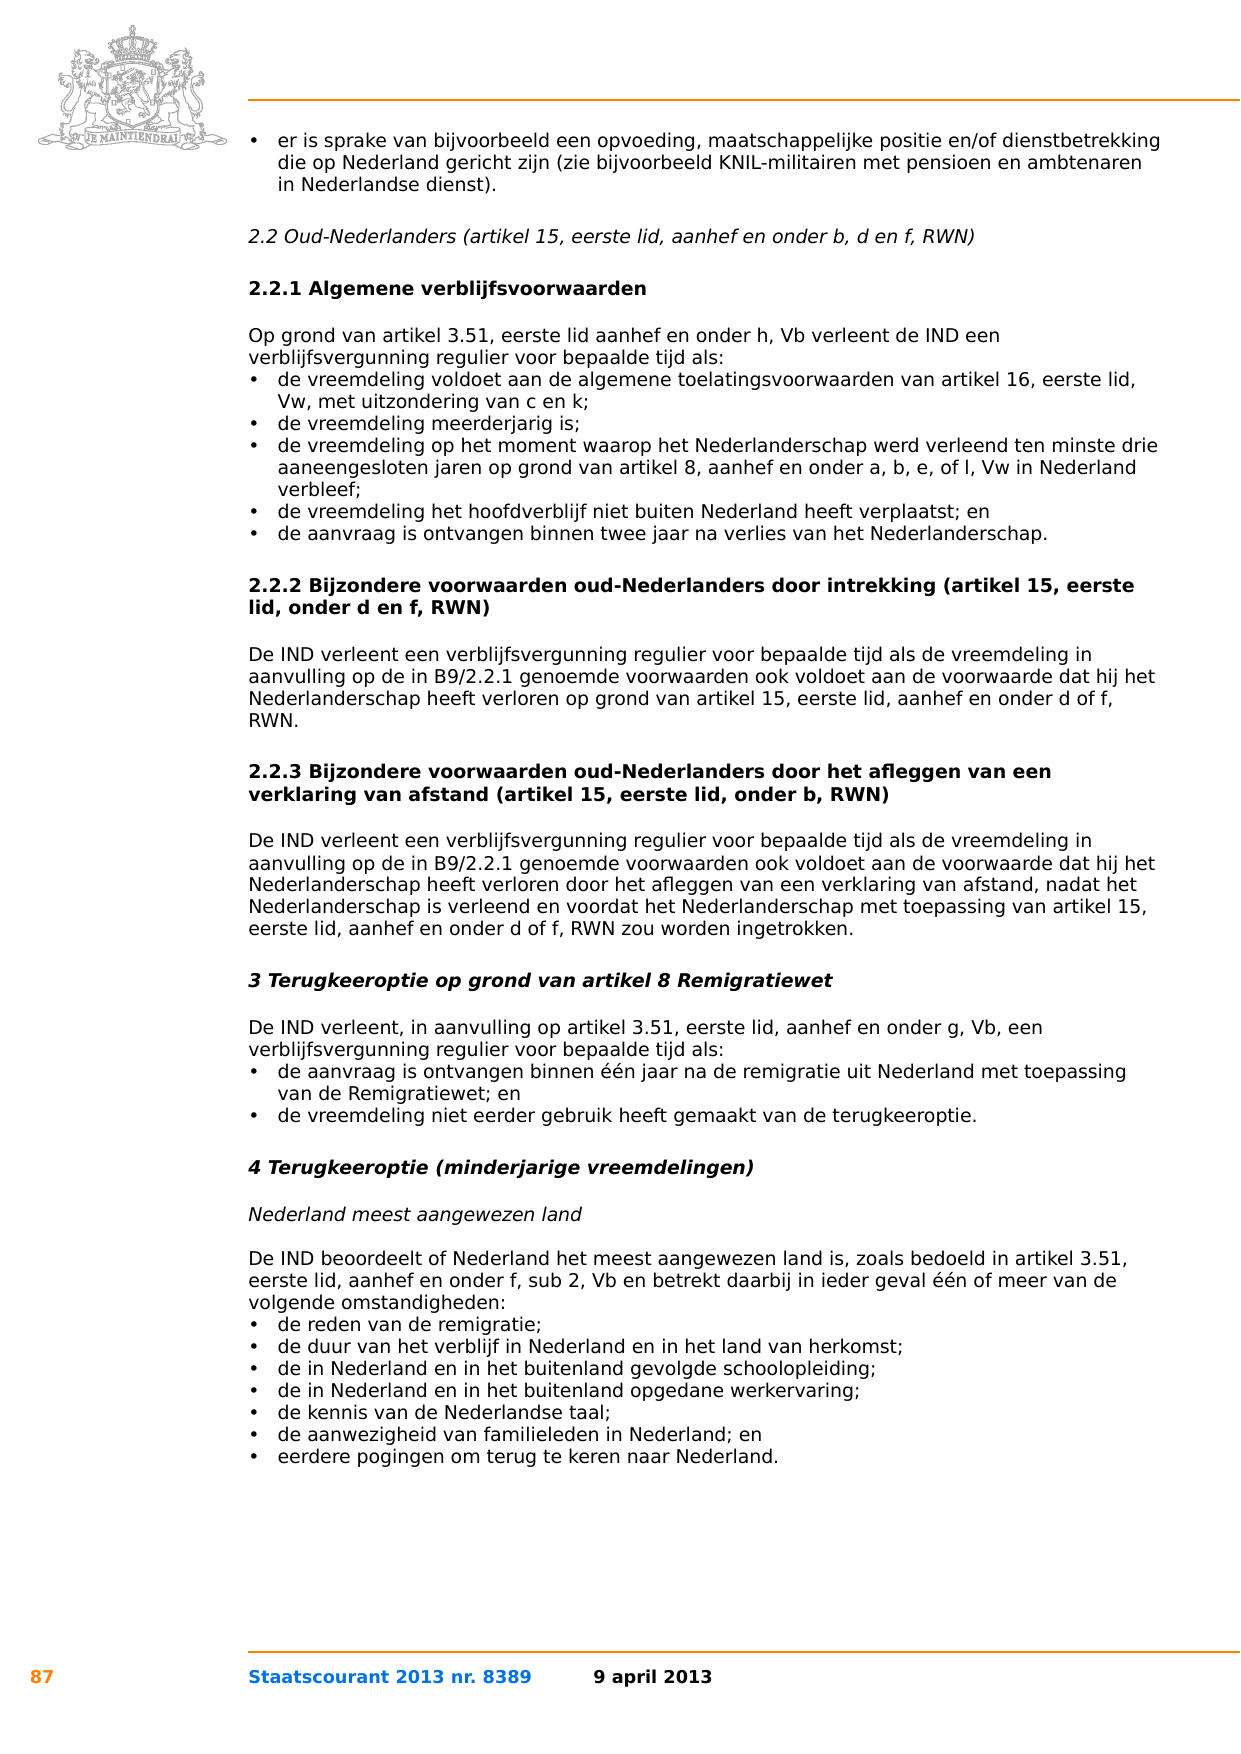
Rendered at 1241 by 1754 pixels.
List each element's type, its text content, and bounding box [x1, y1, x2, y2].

text De IND verleent, in aanvulling op artikel 3.51, eerste lid, aanhef en onder g, Vb, een verblijfsvergunning regulier voor bepaalde tijd als: [248, 1017, 1163, 1061]
subtitle 2.2.2 Bijzondere voorwaarden oud-Nederlanders door intrekking (artikel 15, eerste lid, onder d en f, RWN) [248, 574, 1163, 618]
text De IND beoordeelt of Nederland het meest aangewezen land is, zoals bedoeld in artikel 3.51, eerste lid, aanhef en onder f, sub 2, Vb en betrekt daarbij in ieder geval één of meer van de volgende omstandigheden: [248, 1248, 1163, 1314]
text De IND verleent een verblijfsvergunning regulier voor bepaalde tijd als de vreemdeling in aanvulling op de in B9/2.2.1 genoemde voorwaarden ook voldoet aan de voorwaarde dat hij het Nederlanderschap heeft verloren door het afleggen van een verklaring van afstand, nadat het Nederlanderschap is verleend en voordat het Nederlanderschap met toepassing van artikel 15, eerste lid, aanhef en onder d of f, RWN zou worden ingetrokken. [248, 830, 1163, 940]
text • de reden van de remigratie; [248, 1314, 1163, 1336]
text • de duur van het verblijf in Nederland en in het land van herkomst; [248, 1336, 1163, 1358]
subtitle Nederland meest aangewezen land [248, 1204, 1163, 1226]
text De IND verleent een verblijfsvergunning regulier voor bepaalde tijd als de vreemdeling in aanvulling op de in B9/2.2.1 genoemde voorwaarden ook voldoet aan de voorwaarde dat hij het Nederlanderschap heeft verloren op grond van artikel 15, eerste lid, aanhef en onder d of f, RWN. [248, 643, 1163, 731]
subtitle 4 Terugkeeroptie (minderjarige vreemdelingen) [248, 1157, 1163, 1179]
text • de aanwezigheid van familieleden in Nederland; en [248, 1424, 1163, 1446]
text • de aanvraag is ontvangen binnen één jaar na de remigratie uit Nederland met toepassing van de Remigratiewet; en [248, 1061, 1163, 1105]
text • de vreemdeling voldoet aan de algemene toelatingsvoorwaarden van artikel 16, eerste lid, Vw, met uitzondering van c en k; [248, 369, 1163, 413]
text • de in Nederland en in het buitenland opgedane werkervaring; [248, 1380, 1163, 1402]
text • de in Nederland en in het buitenland gevolgde schoolopleiding; [248, 1358, 1163, 1380]
text • de aanvraag is ontvangen binnen twee jaar na verlies van het Nederlanderschap. [248, 523, 1163, 544]
picture [38, 25, 227, 150]
text • de vreemdeling meerderjarig is; [248, 413, 1163, 435]
text • de vreemdeling het hoofdverblijf niet buiten Nederland heeft verplaatst; en [248, 501, 1163, 523]
text • de vreemdeling op het moment waarop het Nederlanderschap werd verleend ten minste drie aaneengesloten jaren op grond van artikel 8, aanhef en onder a, b, e, of l, Vw in Nederland verbleef; [248, 435, 1163, 501]
text Op grond van artikel 3.51, eerste lid aanhef en onder h, Vb verleent de IND een verblijfsvergunning regulier voor bepaalde tijd als: [248, 325, 1163, 369]
text • de kennis van de Nederlandse taal; [248, 1402, 1163, 1424]
subtitle 3 Terugkeeroptie op grond van artikel 8 Remigratiewet [248, 970, 1163, 992]
subtitle 2.2.3 Bijzondere voorwaarden oud-Nederlanders door het afleggen van een verklaring van afstand (artikel 15, eerste lid, onder b, RWN) [248, 761, 1163, 805]
text • eerdere pogingen om terug te keren naar Nederland. [248, 1446, 1163, 1468]
subtitle 2.2.1 Algemene verblijfsvoorwaarden [248, 278, 1163, 300]
text • er is sprake van bijvoorbeeld een opvoeding, maatschappelijke positie en/of dienstbetrekking die op Nederland gericht zijn (zie bijvoorbeeld KNIL-militairen met pensioen en ambtenaren in Nederlandse dienst). [248, 130, 1163, 196]
text • de vreemdeling niet eerder gebruik heeft gemaakt van de terugkeeroptie. [248, 1105, 1163, 1127]
subtitle 2.2 Oud-Nederlanders (artikel 15, eerste lid, aanhef en onder b, d en f, RWN) [248, 226, 1163, 248]
